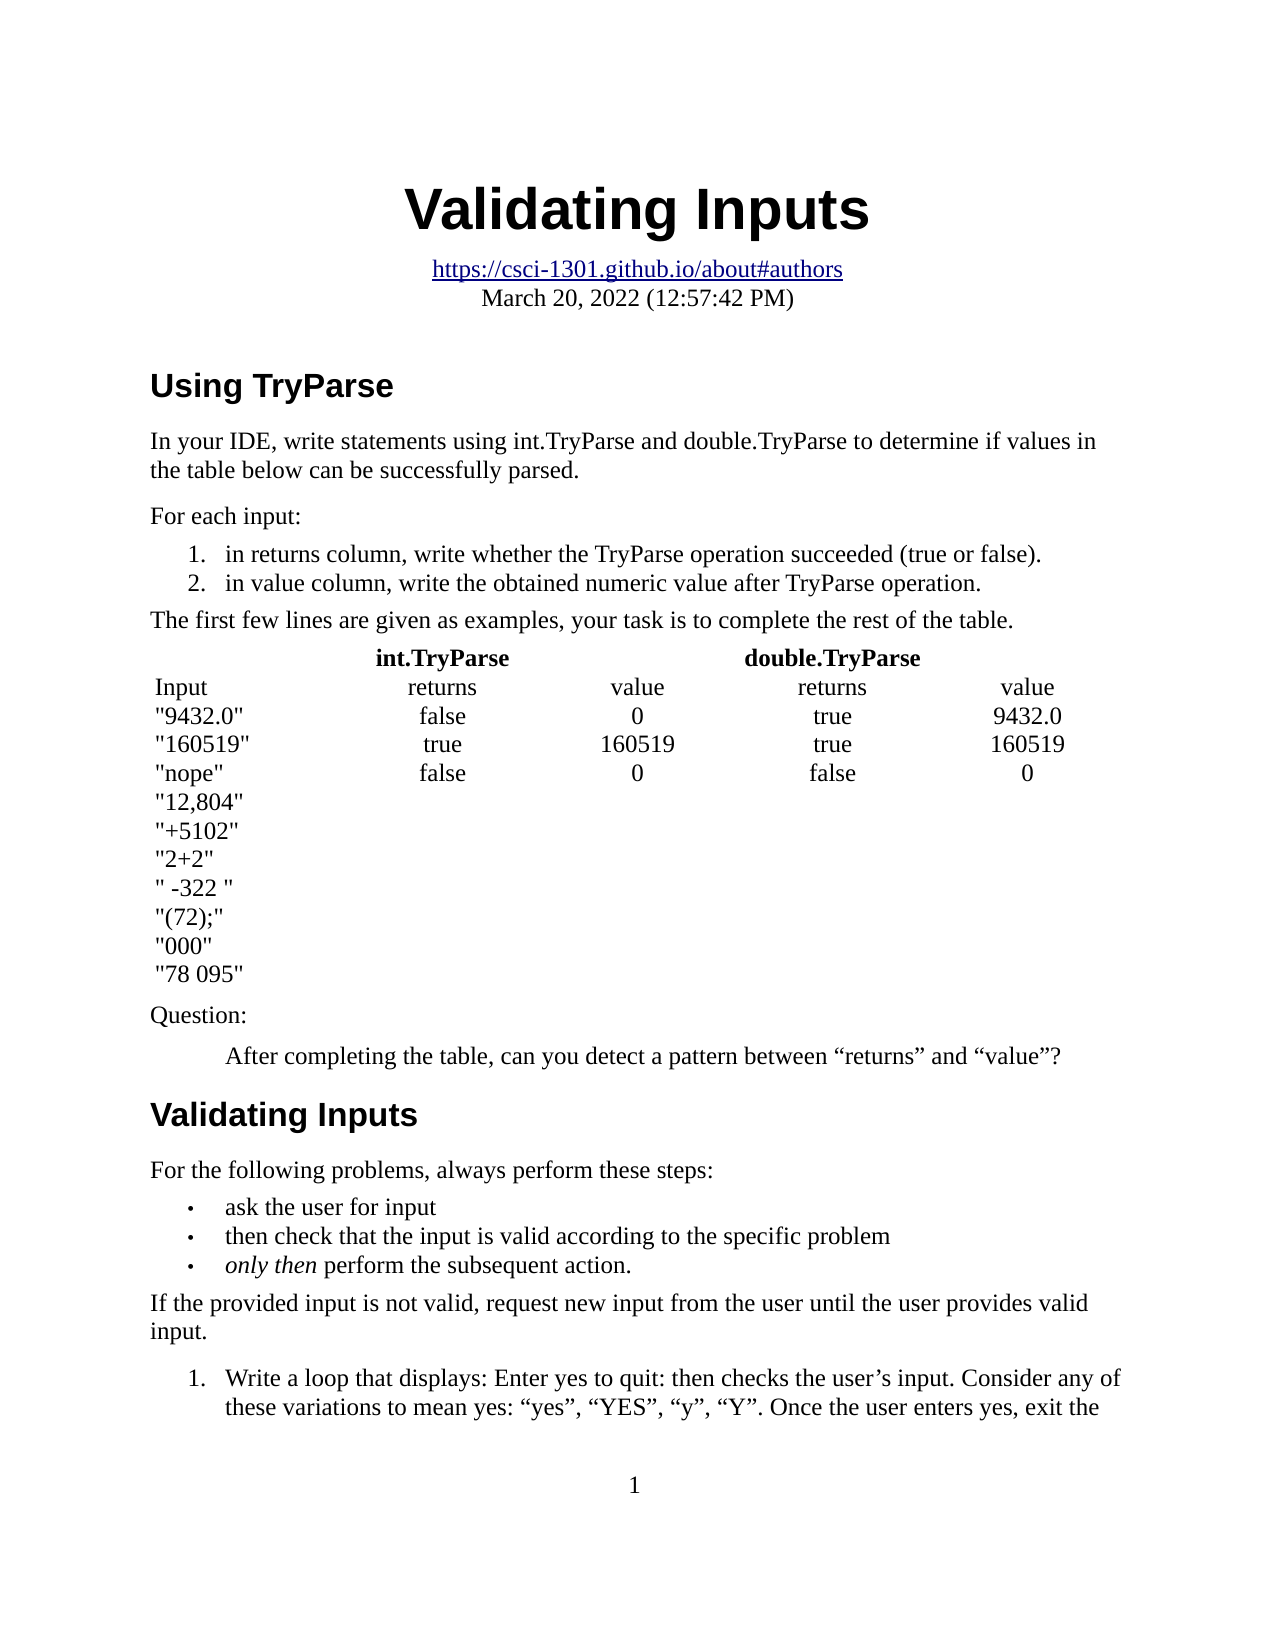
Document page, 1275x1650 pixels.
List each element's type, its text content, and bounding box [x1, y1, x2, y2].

list Write a loop that displays: Enter yes to quit: then checks the user’s input. Consider any of these variations to mean yes: “yes”, “YES”, “y”, “Y”. Once the user enters yes, exit the [187, 1363, 1125, 1421]
table_cell [345, 787, 540, 816]
table_cell returns [735, 672, 930, 701]
table_cell [540, 845, 735, 873]
list in returns column, write whether the TryParse operation succeeded (true or false). [187, 539, 1125, 568]
table_cell [735, 816, 930, 844]
table_cell returns [345, 672, 540, 701]
table_cell "78 095" [150, 960, 345, 988]
table_cell true [735, 701, 930, 729]
title Validating Inputs [150, 175, 1125, 242]
table_cell 0 [930, 758, 1125, 787]
text Question: [150, 1000, 1125, 1029]
table_cell [930, 931, 1125, 959]
table_header [540, 643, 735, 672]
text After completing the table, can you detect a pattern between “returns” and “value”? [225, 1041, 1125, 1070]
table_cell "+5102" [150, 816, 345, 844]
table_cell [735, 960, 930, 988]
text In your IDE, write statements using int.TryParse and double.TryParse to determine if values in the table below can be successfully parsed. [150, 426, 1125, 483]
table_cell [345, 931, 540, 959]
table_cell "nope" [150, 758, 345, 787]
table_cell "000" [150, 931, 345, 959]
text March 20, 2022 (12:57:42 PM) [150, 283, 1125, 312]
table_cell true [735, 730, 930, 758]
table_cell [345, 960, 540, 988]
table_cell [930, 873, 1125, 902]
table_cell 9432.0 [930, 701, 1125, 729]
table_cell value [540, 672, 735, 701]
table_cell false [345, 701, 540, 729]
table_cell [930, 787, 1125, 816]
table_cell true [345, 730, 540, 758]
table_cell [540, 873, 735, 902]
table_cell [735, 902, 930, 931]
table_header [150, 643, 345, 672]
subtitle Using TryParse [150, 366, 1125, 404]
table_cell value [930, 672, 1125, 701]
table_cell [930, 960, 1125, 988]
text The first few lines are given as examples, your task is to complete the rest of the table. [150, 606, 1125, 634]
table_cell [540, 816, 735, 844]
table_cell [540, 931, 735, 959]
table_cell "9432.0" [150, 701, 345, 729]
table_cell 0 [540, 701, 735, 729]
subtitle Validating Inputs [150, 1095, 1125, 1133]
table_cell false [735, 758, 930, 787]
list only then perform the subsequent action. [187, 1250, 1125, 1279]
table_cell "12,804" [150, 787, 345, 816]
list in value column, write the obtained numeric value after TryParse operation. [187, 568, 1125, 597]
table_cell "2+2" [150, 845, 345, 873]
table_cell "(72);" [150, 902, 345, 931]
table_cell [735, 845, 930, 873]
list ask the user for input [187, 1192, 1125, 1221]
table_cell [735, 787, 930, 816]
table_cell 0 [540, 758, 735, 787]
table_cell [930, 845, 1125, 873]
table_cell [540, 787, 735, 816]
table_cell [345, 873, 540, 902]
table_cell 160519 [540, 730, 735, 758]
table_cell [345, 845, 540, 873]
table_cell 160519 [930, 730, 1125, 758]
table_header double.TryParse [735, 643, 930, 672]
table_cell [345, 816, 540, 844]
table_cell Input [150, 672, 345, 701]
text For each input: [150, 501, 1125, 530]
table_cell [540, 960, 735, 988]
table_header int.TryParse [345, 643, 540, 672]
list then check that the input is valid according to the specific problem [187, 1221, 1125, 1250]
table_cell [735, 873, 930, 902]
text For the following problems, always perform these steps: [150, 1155, 1125, 1183]
table_cell " -322 " [150, 873, 345, 902]
table_cell [735, 931, 930, 959]
text https://csci-1301.github.io/about#authors [150, 254, 1125, 283]
table_cell [930, 816, 1125, 844]
text If the provided input is not valid, request new input from the user until the user provides valid input. [150, 1288, 1125, 1345]
table_cell [345, 902, 540, 931]
table_cell "160519" [150, 730, 345, 758]
table_cell [540, 902, 735, 931]
table_cell [930, 902, 1125, 931]
table_cell false [345, 758, 540, 787]
table_header [930, 643, 1125, 672]
